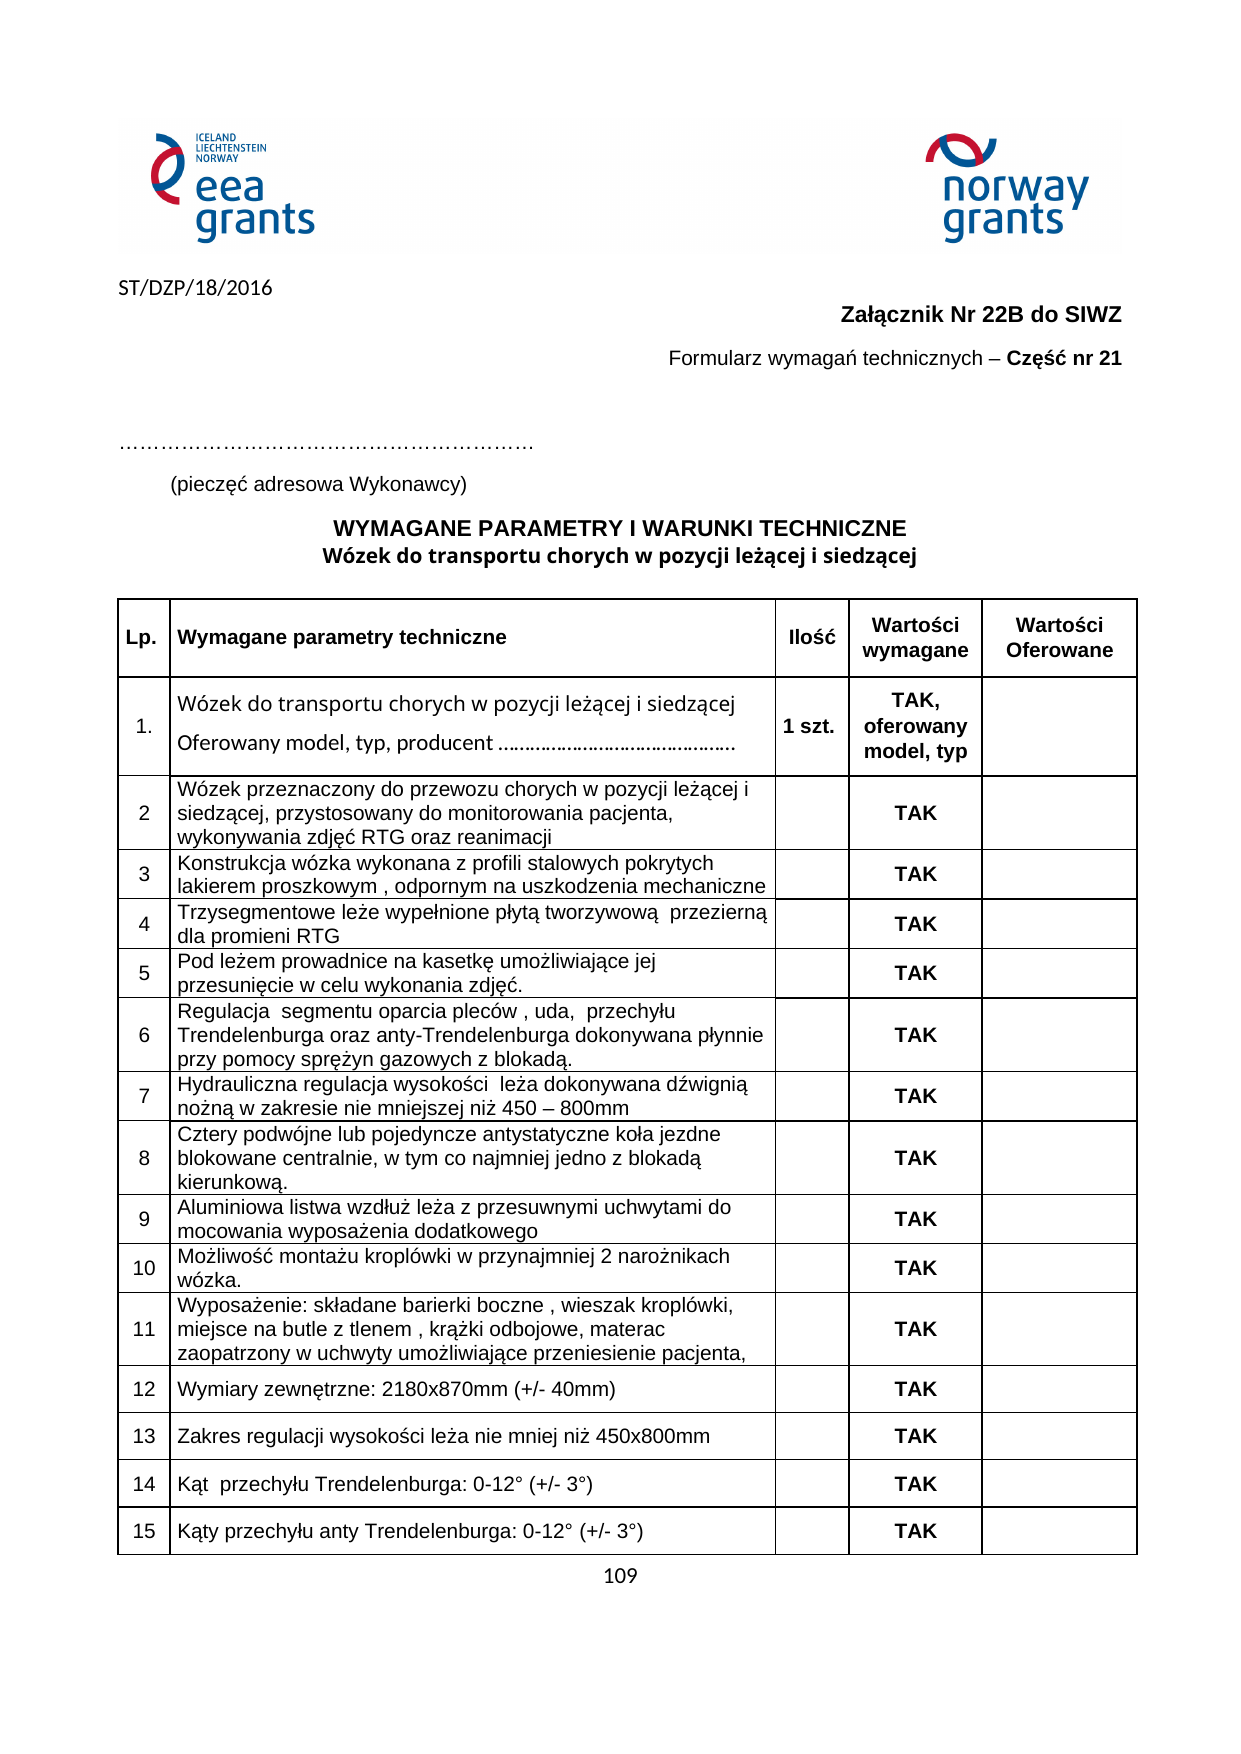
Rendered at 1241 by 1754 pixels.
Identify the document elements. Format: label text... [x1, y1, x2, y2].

table_cell [776, 1072, 848, 1120]
table_cell TAK [850, 1293, 981, 1365]
table_cell TAK [850, 900, 981, 948]
table_header Wymagane parametry techniczne [171, 600, 775, 676]
table_cell [776, 777, 848, 849]
table_cell Aluminiowa listwa wzdłuż leża z przesuwnymi uchwytami do mocowania wyposażenia dodatkowego [171, 1195, 775, 1243]
table_cell TAK [850, 1072, 981, 1120]
table_cell [983, 1366, 1136, 1412]
table_cell [983, 678, 1136, 775]
table_cell [776, 999, 848, 1071]
table_cell Pod leżem prowadnice na kasetkę umożliwiające jej przesunięcie w celu wykonania zdjęć. [171, 949, 775, 997]
table_cell Hydrauliczna regulacja wysokości leża dokonywana dźwignią nożną w zakresie nie mniejszej niż 450 – 800mm [171, 1072, 775, 1120]
table_cell 2 [119, 776, 169, 849]
text Formularz wymagań technicznych – Część nr 21 [118, 345, 1122, 369]
table_cell TAK [850, 1122, 981, 1193]
text (pieczęć adresowa Wykonawcy) [118, 472, 1122, 496]
table_cell 9 [119, 1195, 169, 1243]
table_cell [983, 850, 1136, 898]
table_cell [983, 900, 1136, 948]
table_cell [983, 1244, 1136, 1292]
table_cell 3 [119, 850, 169, 898]
table_cell Kąt przechyłu Trendelenburga: 0-12° (+/- 3°) [171, 1460, 775, 1506]
table_cell [776, 850, 848, 898]
table_cell [983, 1460, 1136, 1506]
table_cell 6 [119, 998, 169, 1071]
table_cell Wózek do transportu chorych w pozycji leżącej i siedzącej Oferowany model, typ, producent ……………………………………… [171, 678, 775, 775]
table_cell Zakres regulacji wysokości leża nie mniej niż 450x800mm [171, 1413, 775, 1459]
table_cell TAK [850, 1460, 981, 1506]
table_cell Konstrukcja wózka wykonana z profili stalowych pokrytych lakierem proszkowym , odpornym na uszkodzenia mechaniczne [171, 850, 775, 898]
table_cell 4 [119, 899, 169, 948]
table_cell [776, 1366, 848, 1412]
table_cell Trzysegmentowe leże wypełnione płytą tworzywową przezierną dla promieni RTG [171, 899, 775, 948]
table_cell TAK [850, 999, 981, 1071]
table_header Ilość [776, 600, 848, 676]
table_cell TAK [850, 949, 981, 997]
table_cell 14 [119, 1460, 169, 1506]
table_cell [776, 1122, 848, 1193]
table_cell Wymiary zewnętrzne: 2180x870mm (+/- 40mm) [171, 1366, 775, 1412]
table_cell 8 [119, 1121, 169, 1193]
table_cell [776, 900, 848, 948]
table_cell 7 [119, 1072, 169, 1120]
text Załącznik Nr 22B do SIWZ [118, 301, 1122, 327]
table_header Wartości wymagane [850, 600, 981, 676]
table_cell Kąty przechyłu anty Trendelenburga: 0-12° (+/- 3°) [171, 1508, 775, 1554]
table_cell [776, 1460, 848, 1506]
table_cell TAK, oferowany model, typ [850, 678, 981, 775]
table_cell Cztery podwójne lub pojedyncze antystatyczne koła jezdne blokowane centralnie, w tym co najmniej jedno z blokadą kierunkową. [171, 1122, 775, 1193]
table_cell [983, 1293, 1136, 1365]
table_header Wartości Oferowane [983, 600, 1136, 676]
text Wózek do transportu chorych w pozycji leżącej i siedzącej [118, 541, 1122, 569]
table_header Lp. [119, 600, 169, 676]
table_cell [983, 949, 1136, 997]
text …………………………………………………… [118, 430, 1122, 454]
table_cell Wyposażenie: składane barierki boczne , wieszak kroplówki, miejsce na butle z tlenem , krążki odbojowe, materac zaopatrzony w uchwyty umożliwiające przeniesienie pacjenta, [171, 1293, 775, 1365]
table_cell 1 szt. [776, 678, 848, 775]
table_cell [776, 1195, 848, 1243]
table_cell 10 [119, 1244, 169, 1292]
table_cell TAK [850, 1195, 981, 1243]
table_cell [983, 777, 1136, 849]
text WYMAGANE PARAMETRY I WARUNKI TECHNICZNE [118, 514, 1122, 541]
table_cell Regulacja segmentu oparcia pleców , uda, przechyłu Trendelenburga oraz anty-Trendelenburga dokonywana płynnie przy pomocy sprężyn gazowych z blokadą. [171, 998, 775, 1071]
table_cell [983, 1195, 1136, 1243]
table_cell 12 [119, 1366, 169, 1412]
table_cell [776, 1293, 848, 1365]
table_cell [776, 1508, 848, 1554]
table_cell [983, 1122, 1136, 1193]
table_cell 5 [119, 949, 169, 997]
table_cell 15 [119, 1508, 169, 1554]
table_cell [983, 1413, 1136, 1459]
table_cell 11 [119, 1293, 169, 1365]
table_cell 1. [119, 678, 169, 775]
table_cell TAK [850, 1413, 981, 1459]
table_cell TAK [850, 1508, 981, 1554]
table_cell [776, 1413, 848, 1459]
table_cell [776, 949, 848, 997]
table_cell TAK [850, 850, 981, 898]
table_cell TAK [850, 777, 981, 849]
table_cell Wózek przeznaczony do przewozu chorych w pozycji leżącej i siedzącej, przystosowany do monitorowania pacjenta, wykonywania zdjęć RTG oraz reanimacji [171, 777, 775, 849]
table_cell TAK [850, 1366, 981, 1412]
table_cell TAK [850, 1244, 981, 1292]
table_cell Możliwość montażu kroplówki w przynajmniej 2 narożnikach wózka. [171, 1244, 775, 1292]
table_cell 13 [119, 1413, 169, 1459]
table_cell [983, 1072, 1136, 1120]
table_cell [776, 1244, 848, 1292]
table_cell [983, 1508, 1136, 1554]
table_cell [983, 999, 1136, 1071]
